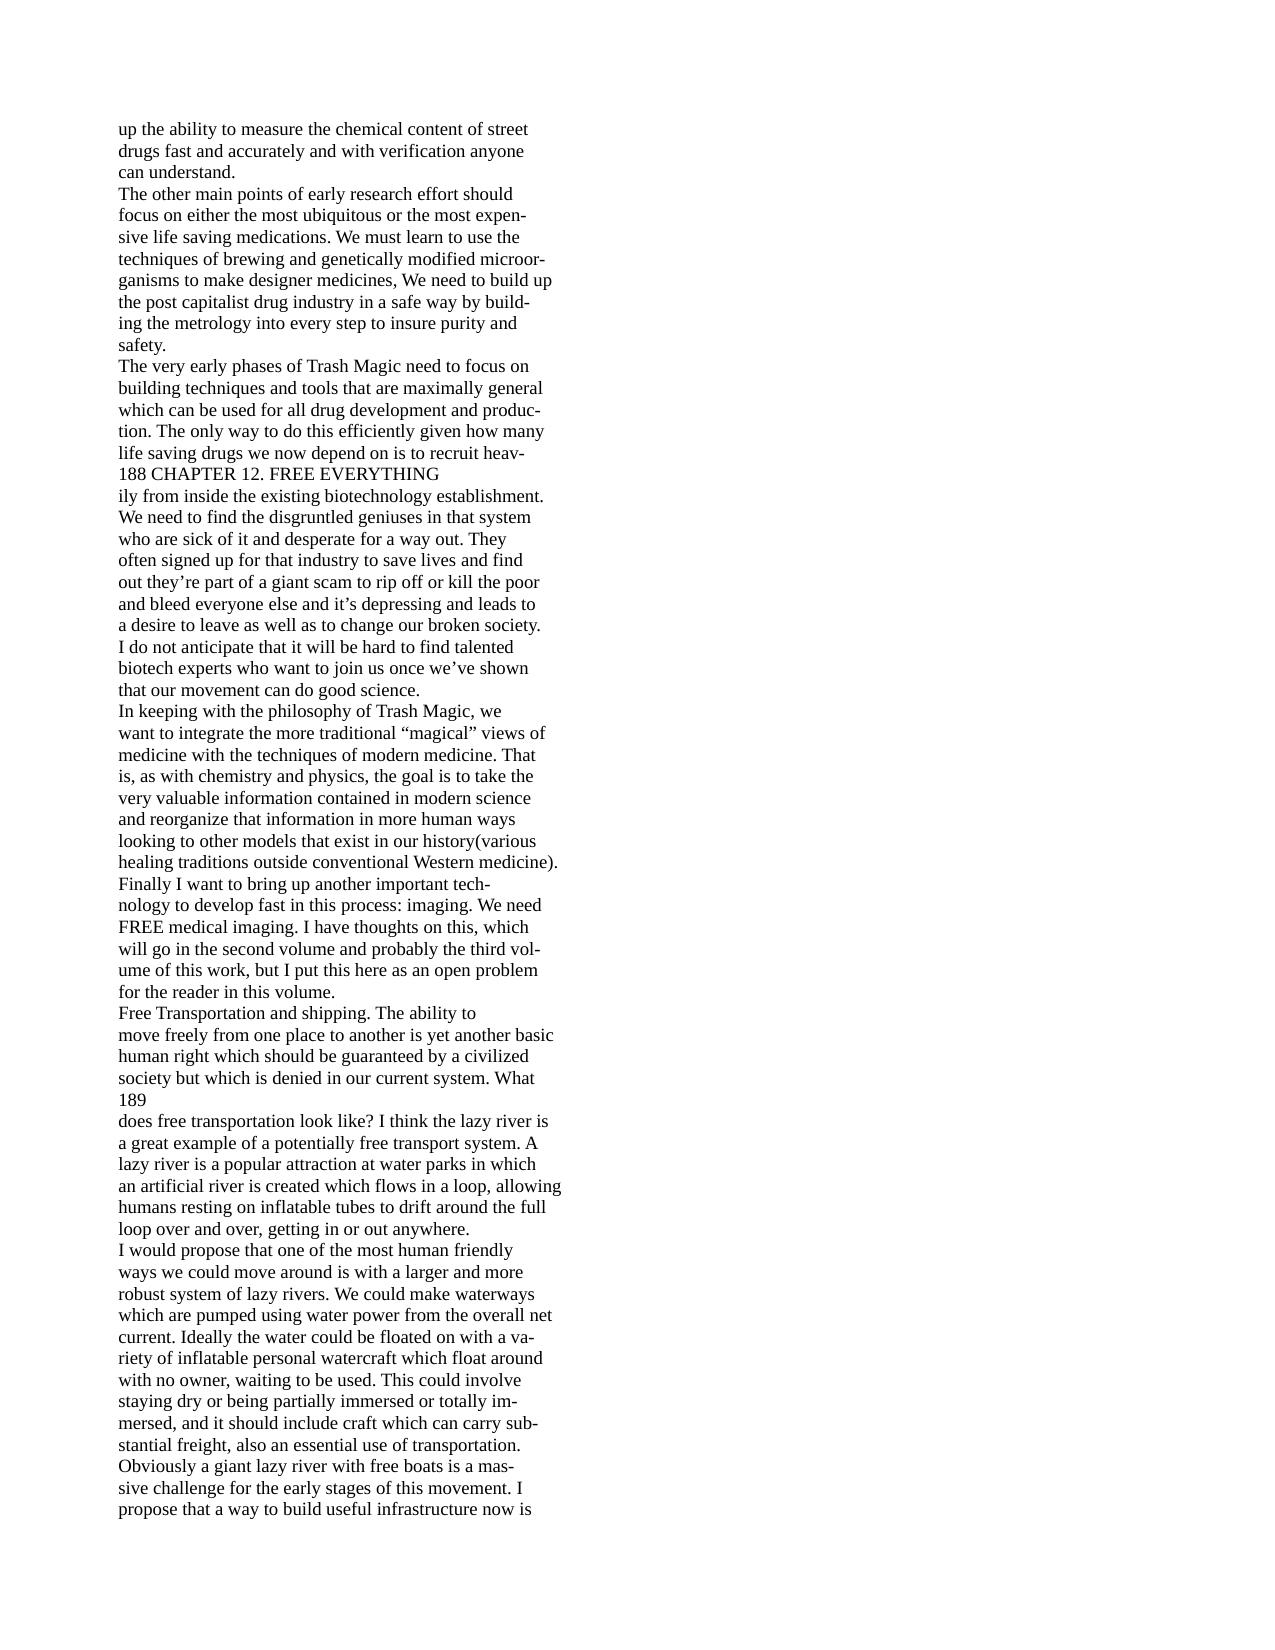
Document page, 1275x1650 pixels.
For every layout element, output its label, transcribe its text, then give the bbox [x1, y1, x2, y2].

text ganisms to make designer medicines, We need to build up [118, 269, 1157, 291]
text a desire to leave as well as to change our broken society. [118, 614, 1157, 636]
text an artificial river is created which flows in a loop, allowing [118, 1175, 1157, 1196]
text I do not anticipate that it will be hard to find talented [118, 636, 1157, 657]
text and bleed everyone else and it’s depressing and leads to [118, 592, 1157, 614]
text sive life saving medications. We must learn to use the [118, 226, 1157, 247]
text The very early phases of Trash Magic need to focus on [118, 355, 1157, 377]
text want to integrate the more traditional “magical” views of [118, 722, 1157, 743]
text robust system of lazy rivers. We could make waterways [118, 1282, 1157, 1304]
text ily from inside the existing biotechnology establishment. [118, 485, 1157, 506]
text that our movement can do good science. [118, 679, 1157, 700]
text with no owner, waiting to be used. This could involve [118, 1369, 1157, 1390]
text propose that a way to build useful infrastructure now is [118, 1498, 1157, 1520]
text Obviously a giant lazy river with free boats is a mas- [118, 1455, 1157, 1477]
text for the reader in this volume. [118, 981, 1157, 1002]
text Free Transportation and shipping. The ability to [118, 1002, 1157, 1024]
text 189 [118, 1088, 1157, 1110]
text out they’re part of a giant scam to rip off or kill the poor [118, 571, 1157, 592]
text human right which should be guaranteed by a civilized [118, 1045, 1157, 1067]
text which can be used for all drug development and produc- [118, 398, 1157, 420]
text sive challenge for the early stages of this movement. I [118, 1477, 1157, 1498]
text medicine with the techniques of modern medicine. That [118, 743, 1157, 765]
text FREE medical imaging. I have thoughts on this, which [118, 916, 1157, 937]
text which are pumped using water power from the overall net [118, 1304, 1157, 1326]
text will go in the second volume and probably the third vol- [118, 937, 1157, 959]
text often signed up for that industry to save lives and find [118, 549, 1157, 571]
text In keeping with the philosophy of Trash Magic, we [118, 700, 1157, 722]
text can understand. [118, 161, 1157, 183]
text loop over and over, getting in or out anywhere. [118, 1218, 1157, 1239]
text building techniques and tools that are maximally general [118, 377, 1157, 398]
text We need to find the disgruntled geniuses in that system [118, 506, 1157, 528]
text techniques of brewing and genetically modified microor- [118, 247, 1157, 269]
text is, as with chemistry and physics, the goal is to take the [118, 765, 1157, 787]
text society but which is denied in our current system. What [118, 1067, 1157, 1088]
text The other main points of early research effort should [118, 183, 1157, 204]
text and reorganize that information in more human ways [118, 808, 1157, 830]
text I would propose that one of the most human friendly [118, 1239, 1157, 1261]
text mersed, and it should include craft which can carry sub- [118, 1412, 1157, 1433]
text ing the metrology into every step to insure purity and [118, 312, 1157, 334]
text very valuable information contained in modern science [118, 787, 1157, 808]
text who are sick of it and desperate for a way out. They [118, 528, 1157, 549]
text move freely from one place to another is yet another basic [118, 1024, 1157, 1045]
text nology to develop fast in this process: imaging. We need [118, 894, 1157, 916]
text safety. [118, 334, 1157, 355]
text Finally I want to bring up another important tech- [118, 873, 1157, 894]
text the post capitalist drug industry in a safe way by build- [118, 291, 1157, 312]
text biotech experts who want to join us once we’ve shown [118, 657, 1157, 679]
text ume of this work, but I put this here as an open problem [118, 959, 1157, 981]
text lazy river is a popular attraction at water parks in which [118, 1153, 1157, 1175]
text healing traditions outside conventional Western medicine). [118, 851, 1157, 873]
text up the ability to measure the chemical content of street [118, 118, 1157, 140]
text tion. The only way to do this efficiently given how many [118, 420, 1157, 442]
text 188 CHAPTER 12. FREE EVERYTHING [118, 463, 1157, 485]
text ways we could move around is with a larger and more [118, 1261, 1157, 1282]
text focus on either the most ubiquitous or the most expen- [118, 204, 1157, 226]
text drugs fast and accurately and with verification anyone [118, 140, 1157, 161]
text humans resting on inflatable tubes to drift around the full [118, 1196, 1157, 1218]
text riety of inflatable personal watercraft which float around [118, 1347, 1157, 1369]
text staying dry or being partially immersed or totally im- [118, 1390, 1157, 1412]
text a great example of a potentially free transport system. A [118, 1132, 1157, 1153]
text stantial freight, also an essential use of transportation. [118, 1433, 1157, 1455]
text looking to other models that exist in our history(various [118, 830, 1157, 851]
text life saving drugs we now depend on is to recruit heav- [118, 442, 1157, 463]
text does free transportation look like? I think the lazy river is [118, 1110, 1157, 1132]
text current. Ideally the water could be floated on with a va- [118, 1326, 1157, 1347]
